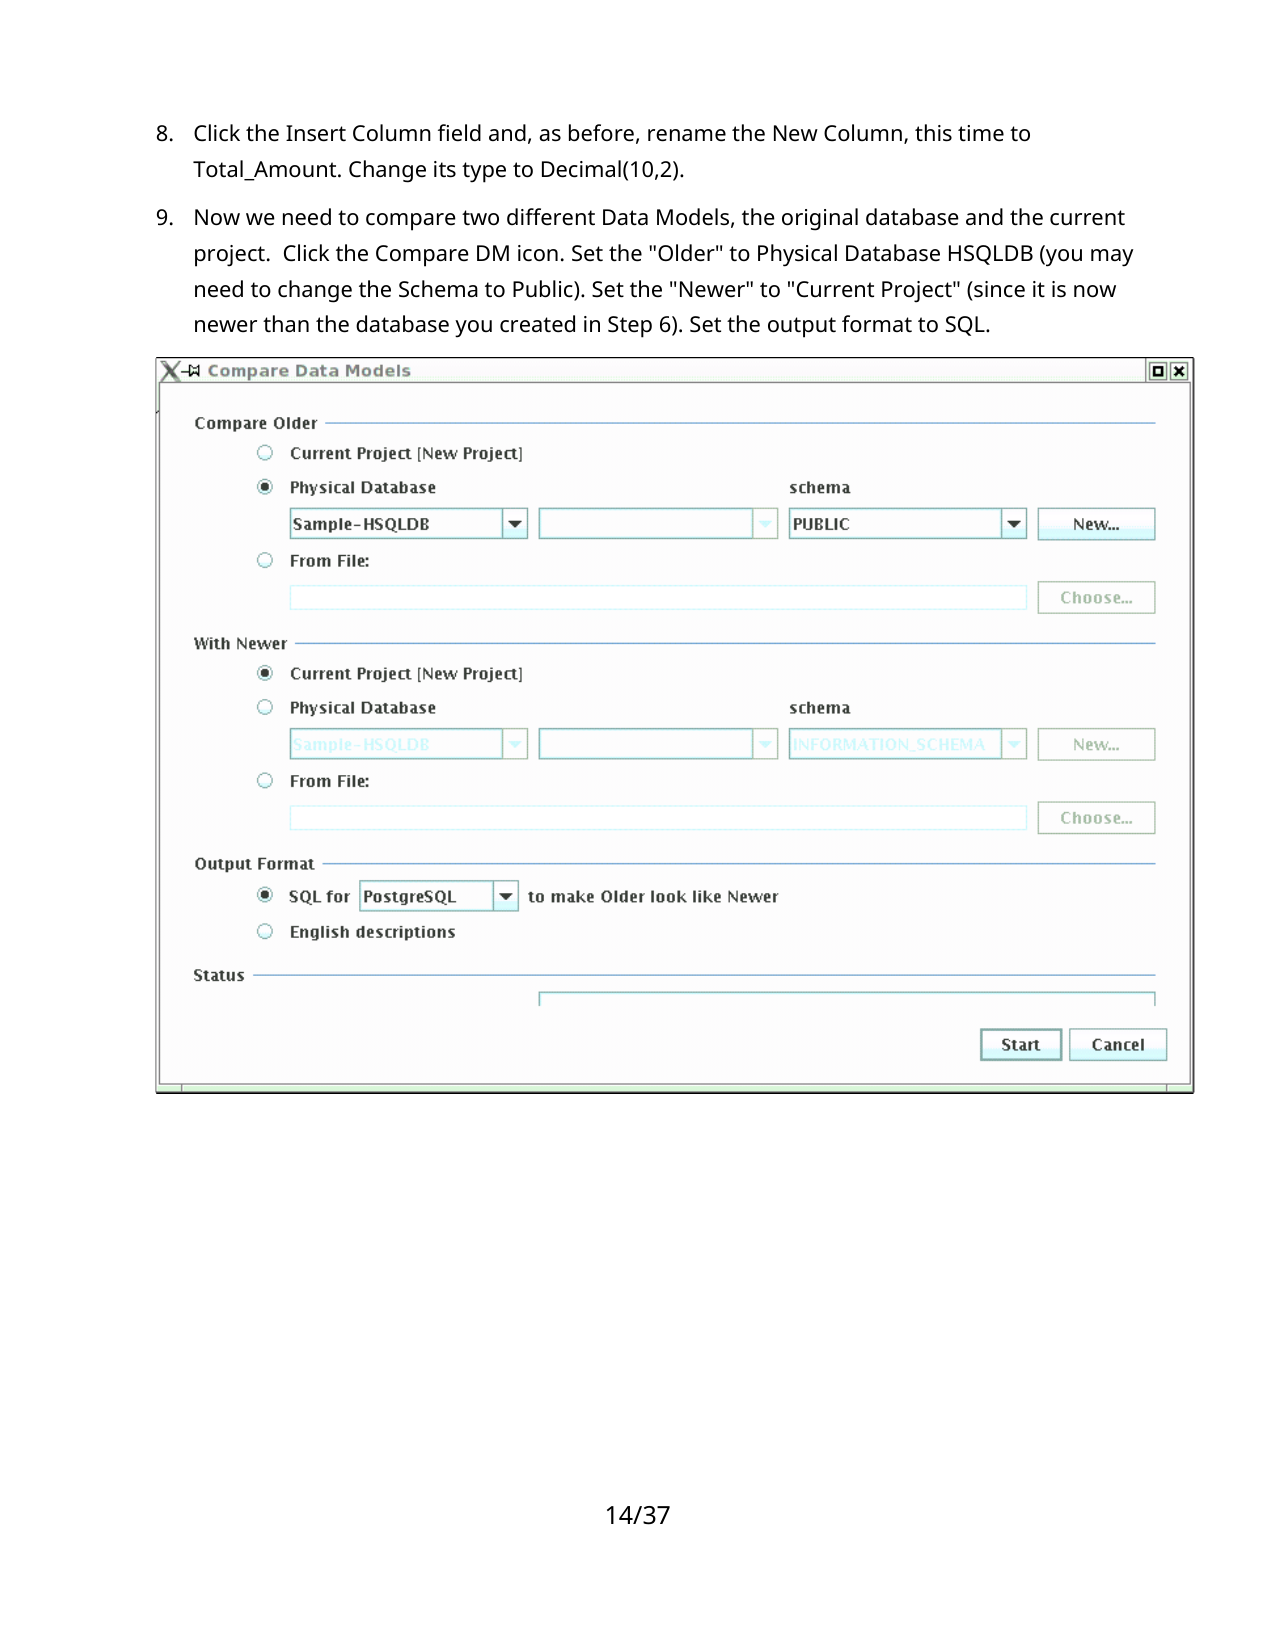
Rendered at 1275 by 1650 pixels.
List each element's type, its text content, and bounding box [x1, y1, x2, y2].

picture [155, 357, 1195, 1094]
list Now we need to compare two different Data Models, the original database and the current project. Click the Compare DM icon. Set the "Older" to Physical Database HSQLDB (you may need to change the Schema to Public). Set the "Newer" to "Current Project" (since it is now newer than the database you created in Step 6). Set the output format to SQL. [156, 202, 1157, 339]
list Click the Insert Column field and, as before, rename the New Column, this time to Total_Amount. Change its type to Decimal(10,2). [156, 118, 1157, 184]
